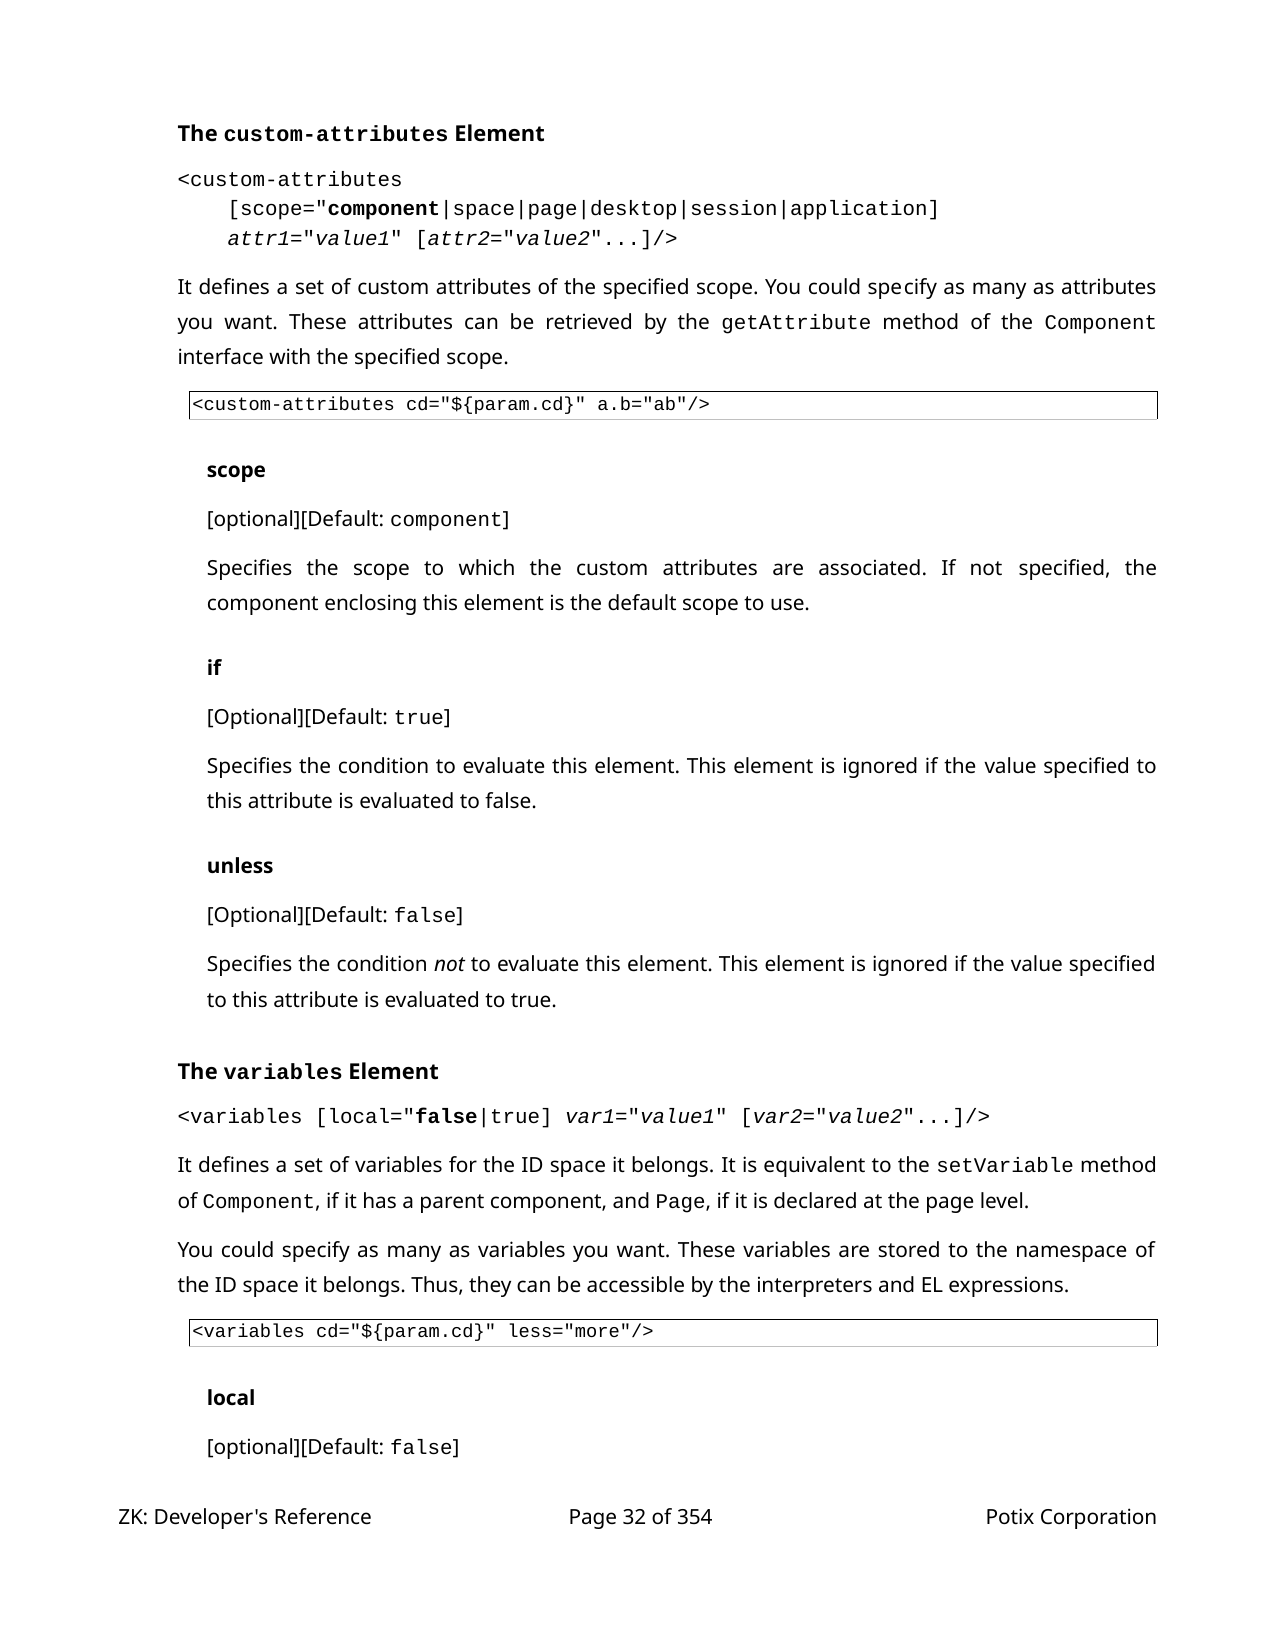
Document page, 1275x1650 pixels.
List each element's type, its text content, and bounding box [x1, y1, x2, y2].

subtitle if [207, 653, 1157, 682]
subtitle local [207, 1383, 1157, 1411]
subtitle scope [207, 455, 1157, 483]
subtitle unless [207, 852, 1157, 880]
text It defines a set of variables for the ID space it belongs. It is equivalent to the setVariable method of Component, if it has a parent component, and Page, if it is declared at the page level. [177, 1150, 1157, 1214]
text <custom-attributes cd="${param.cd}" a.b="ab"/> [190, 392, 1157, 419]
text [optional][Default: false] [207, 1432, 1157, 1461]
text Specifies the condition not to evaluate this element. This element is ignored if the value specified to this attribute is evaluated to true. [207, 949, 1157, 1013]
text It defines a set of custom attributes of the specified scope. You could specify as many as attributes you want. These attributes can be retrieved by the getAttribute method of the Component interface with the specified scope. [177, 272, 1157, 371]
subtitle The custom-attributes Element [177, 118, 1157, 148]
subtitle The variables Element [177, 1056, 1157, 1086]
text [Optional][Default: false] [207, 900, 1157, 929]
text Specifies the scope to which the custom attributes are associated. If not specified, the component enclosing this element is the default scope to use. [207, 553, 1157, 617]
text <variables cd="${param.cd}" less="more"/> [190, 1320, 1157, 1346]
text [Optional][Default: true] [207, 702, 1157, 731]
text <custom-attributes [scope="component|space|page|desktop|session|application] attr1="value1" [attr2="value2"...]/> [177, 169, 1157, 251]
text <variables [local="false|true] var1="value1" [var2="value2"...]/> [177, 1106, 1157, 1130]
text You could specify as many as variables you want. These variables are stored to the namespace of the ID space it belongs. Thus, they can be accessible by the interpreters and EL expressions. [177, 1235, 1157, 1298]
text [optional][Default: component] [207, 504, 1157, 533]
text Specifies the condition to evaluate this element. This element is ignored if the value specified to this attribute is evaluated to false. [207, 751, 1157, 815]
